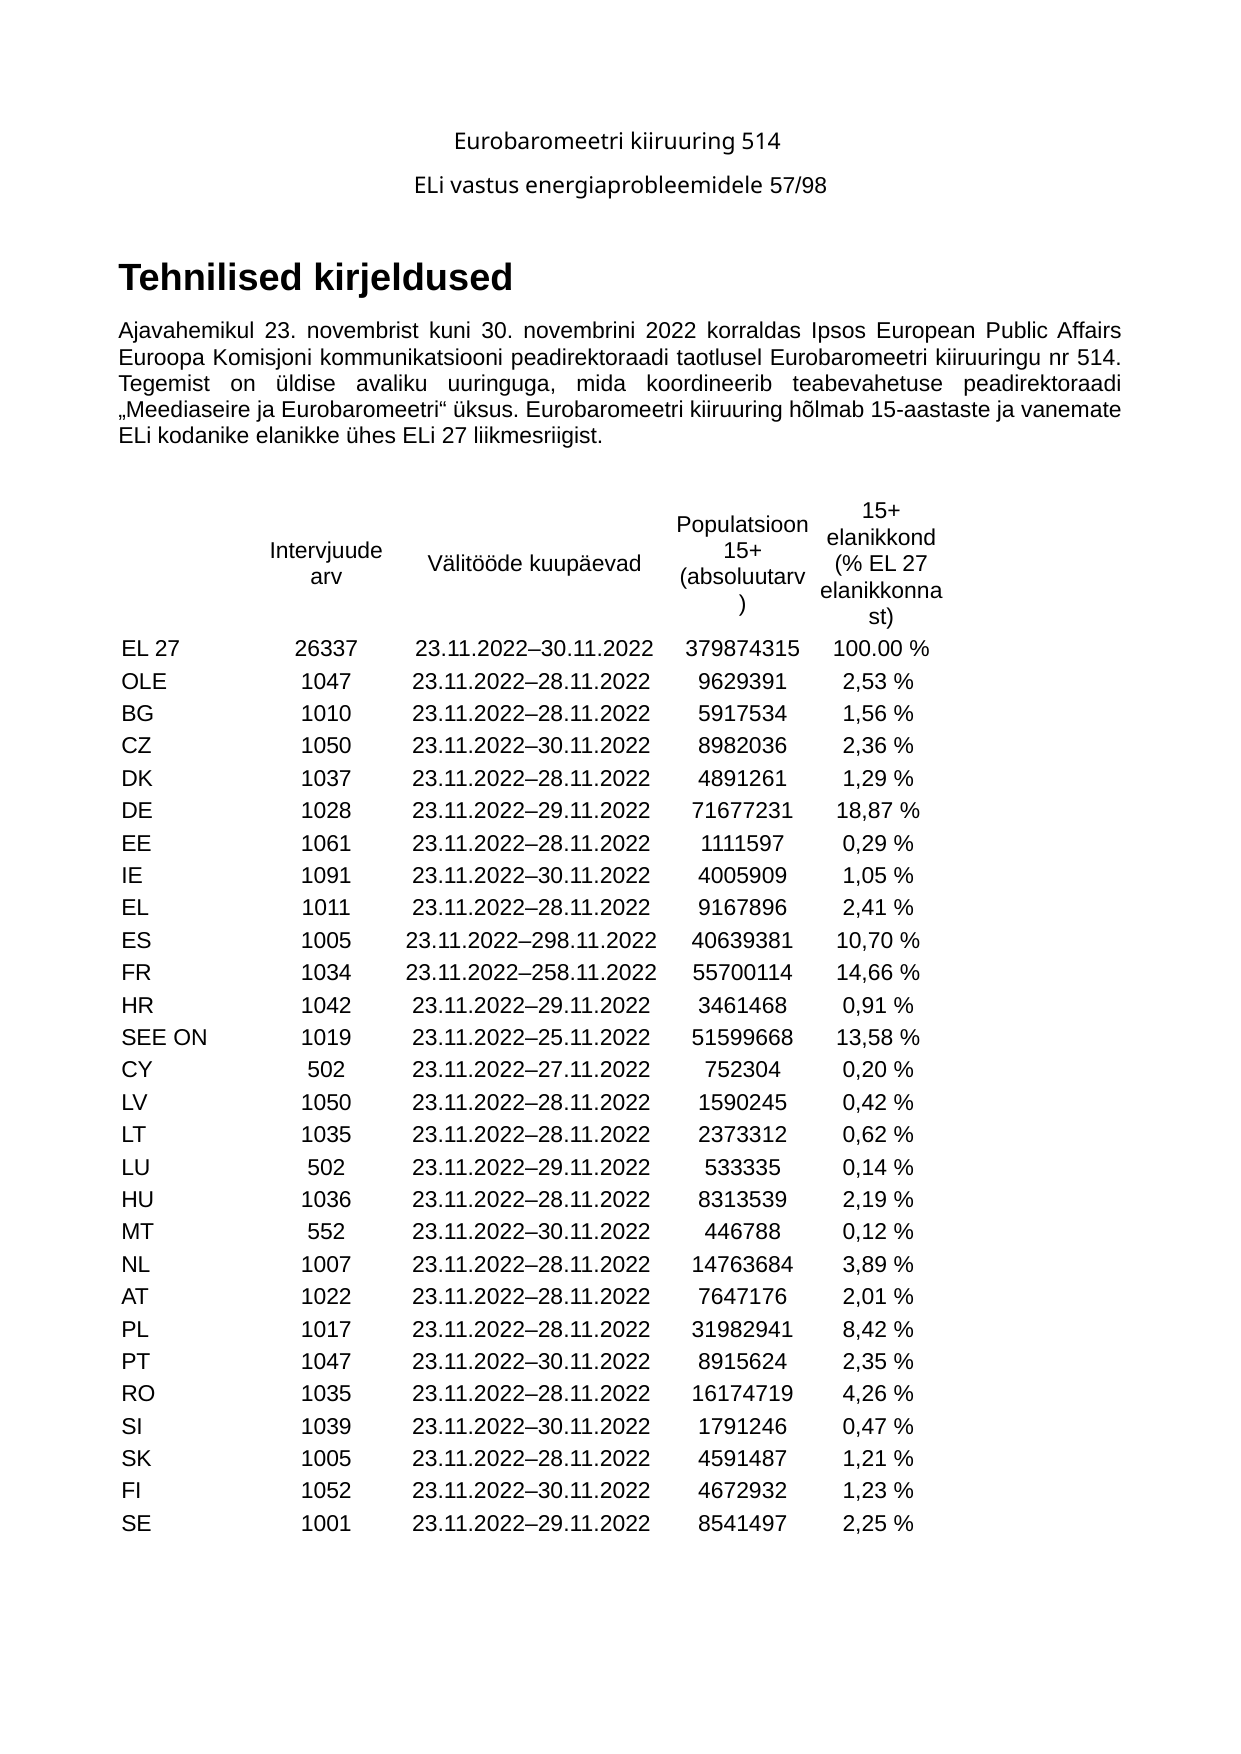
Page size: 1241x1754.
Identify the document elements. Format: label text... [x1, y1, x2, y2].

table_cell 552 [257, 1215, 395, 1248]
table_cell 100,00 % [812, 632, 950, 664]
text Ajavahemikul 23. novembrist kuni 30. novembrini 2022 korraldas Ipsos European Public Affairs Euroopa Komisjoni kommunikatsiooni peadirektoraadi taotlusel Eurobaromeetri kiiruuringu nr 514. Tegemist on üldise avaliku uuringuga, mida koordineerib teabevahetuse peadirektoraadi „Meediaseire ja Eurobaromeetri“ üksus. Eurobaromeetri kiiruuring hõlmab 15-aastaste ja vanemate ELi kodanike elanikke ühes ELi 27 liikmesriigist. [118, 317, 1122, 449]
table_cell 23.11.2022–30.11.2022 [395, 859, 673, 891]
table_cell 1590245 [673, 1086, 812, 1118]
table_cell 9629391 [673, 665, 812, 697]
table_cell 7647176 [673, 1280, 812, 1312]
table_cell 23.11.2022–28.11.2022 [395, 762, 673, 794]
table_cell 1011 [257, 891, 395, 924]
table_cell 1111597 [673, 827, 812, 859]
table_cell 13,58 % [812, 1021, 950, 1053]
table_cell 1036 [257, 1183, 395, 1215]
table_cell HR [118, 989, 257, 1021]
table_header Välitööde kuupäevad [395, 495, 673, 632]
table_cell SI [118, 1410, 257, 1442]
table_cell 23.11.2022–29.11.2022 [395, 794, 673, 827]
table_cell 2,36 % [812, 729, 950, 762]
table_cell LU [118, 1151, 257, 1183]
table_cell NL [118, 1248, 257, 1280]
table_cell EL 27 [118, 632, 257, 664]
table_cell 1050 [257, 1086, 395, 1118]
table_cell 0,91 % [812, 989, 950, 1021]
table_cell 0,20 % [812, 1053, 950, 1086]
table_cell 1047 [257, 665, 395, 697]
table_header 15+ elanikkond (% EL 27 elanikkonnast) [812, 495, 950, 632]
table_cell LV [118, 1086, 257, 1118]
table_cell 8915624 [673, 1345, 812, 1377]
table_cell 10,70 % [812, 924, 950, 956]
table_cell 1791246 [673, 1410, 812, 1442]
table_cell 51599668 [673, 1021, 812, 1053]
table_cell 1001 [257, 1507, 395, 1539]
table_cell 1047 [257, 1345, 395, 1377]
table_cell 1010 [257, 697, 395, 729]
table_cell 502 [257, 1053, 395, 1086]
table_cell 71677231 [673, 794, 812, 827]
table_cell SE [118, 1507, 257, 1539]
table_cell 2,53 % [812, 665, 950, 697]
table_cell 2,25 % [812, 1507, 950, 1539]
table_cell 14763684 [673, 1248, 812, 1280]
table_cell SK [118, 1442, 257, 1474]
table_cell 1,05 % [812, 859, 950, 891]
table_cell 1042 [257, 989, 395, 1021]
table_cell MT [118, 1215, 257, 1248]
table_cell 533335 [673, 1151, 812, 1183]
table_cell OLE [118, 665, 257, 697]
table_cell IE [118, 859, 257, 891]
table_cell 23.11.2022–28.11.2022 [395, 1118, 673, 1151]
table_cell BG [118, 697, 257, 729]
table_header [118, 495, 257, 632]
table_cell 2373312 [673, 1118, 812, 1151]
table_cell 1039 [257, 1410, 395, 1442]
table_cell 2,01 % [812, 1280, 950, 1312]
table_cell 23.11.2022–30.11.2022 [395, 632, 673, 664]
table_cell 379874315 [673, 632, 812, 664]
table_cell 1019 [257, 1021, 395, 1053]
table_cell 23.11.2022–25.11.2022 [395, 1021, 673, 1053]
table_cell RO [118, 1377, 257, 1410]
table_cell 8541497 [673, 1507, 812, 1539]
table_cell 1035 [257, 1118, 395, 1151]
table_cell FR [118, 956, 257, 988]
table_cell 23.11.2022–30.11.2022 [395, 1475, 673, 1507]
table_cell 4891261 [673, 762, 812, 794]
table_cell 23.11.2022–29.11.2022 [395, 1507, 673, 1539]
table_cell 2,19 % [812, 1183, 950, 1215]
table_cell EL [118, 891, 257, 924]
table_cell 1007 [257, 1248, 395, 1280]
table_cell 23.11.2022–28.11.2022 [395, 1248, 673, 1280]
table_cell 4591487 [673, 1442, 812, 1474]
table_cell 9167896 [673, 891, 812, 924]
table_cell 1035 [257, 1377, 395, 1410]
table_cell 23.11.2022–30.11.2022 [395, 1410, 673, 1442]
table_cell 752304 [673, 1053, 812, 1086]
table_cell 502 [257, 1151, 395, 1183]
table_cell 0,62 % [812, 1118, 950, 1151]
table_cell AT [118, 1280, 257, 1312]
table_cell 446788 [673, 1215, 812, 1248]
table_cell 1052 [257, 1475, 395, 1507]
table_cell 23.11.2022–28.11.2022 [395, 665, 673, 697]
table_cell ES [118, 924, 257, 956]
table_cell 1017 [257, 1313, 395, 1345]
table_cell 1,56 % [812, 697, 950, 729]
table_cell 23.11.2022–29.11.2022 [395, 989, 673, 1021]
table_cell SEE ON [118, 1021, 257, 1053]
table_cell 55700114 [673, 956, 812, 988]
table_cell 0,42 % [812, 1086, 950, 1118]
table_cell 23.11.2022–28.11.2022 [395, 1183, 673, 1215]
table_cell 1050 [257, 729, 395, 762]
table_cell 1,21 % [812, 1442, 950, 1474]
table_cell EE [118, 827, 257, 859]
table_cell 23.11.2022–28.11.2022 [395, 1442, 673, 1474]
table_cell 23.11.2022–27.11.2022 [395, 1053, 673, 1086]
table_cell 31982941 [673, 1313, 812, 1345]
table_cell DK [118, 762, 257, 794]
table_cell 8982036 [673, 729, 812, 762]
table_cell 14,66 % [812, 956, 950, 988]
table_cell 0,47 % [812, 1410, 950, 1442]
table_cell 2,41 % [812, 891, 950, 924]
table_cell 1,23 % [812, 1475, 950, 1507]
table_cell 1028 [257, 794, 395, 827]
table_cell 23.11.2022–30.11.2022 [395, 1215, 673, 1248]
table_cell 23.11.2022–28.11.2022 [395, 1377, 673, 1410]
table_cell 23.11.2022–28.11.2022 [395, 827, 673, 859]
table_cell CZ [118, 729, 257, 762]
table_cell 23.11.2022–28.11.2022 [395, 697, 673, 729]
table_cell FI [118, 1475, 257, 1507]
table_cell 16174719 [673, 1377, 812, 1410]
table_cell 1005 [257, 924, 395, 956]
table_header Populatsioon 15+ (absoluutarv) [673, 495, 812, 632]
table_cell 8,42 % [812, 1313, 950, 1345]
table_cell 23.11.2022–28.11.2022 [395, 1313, 673, 1345]
table_cell PL [118, 1313, 257, 1345]
table_header Intervjuude arv [257, 495, 395, 632]
table_cell 1037 [257, 762, 395, 794]
table_cell CY [118, 1053, 257, 1086]
subtitle Tehnilised kirjeldused [118, 254, 1122, 298]
table_cell 3461468 [673, 989, 812, 1021]
table_cell 23.11.2022–28.11.2022 [395, 1086, 673, 1118]
table_cell 3,89 % [812, 1248, 950, 1280]
table_cell 26337 [257, 632, 395, 664]
table_cell 23.11.2022–28.11.2022 [395, 891, 673, 924]
table_cell 23.11.2022–28.11.2022 [395, 1280, 673, 1312]
table_cell 23.11.2022–30.11.2022 [395, 1345, 673, 1377]
table_cell 0,12 % [812, 1215, 950, 1248]
table_cell 1005 [257, 1442, 395, 1474]
table_cell 23.11.2022–30.11.2022 [395, 729, 673, 762]
table_cell 4005909 [673, 859, 812, 891]
table_cell 40639381 [673, 924, 812, 956]
table_cell 23.11.2022–29.11.2022 [395, 1151, 673, 1183]
table_cell 5917534 [673, 697, 812, 729]
table_cell 1,29 % [812, 762, 950, 794]
table_cell 0,14 % [812, 1151, 950, 1183]
table_cell 1061 [257, 827, 395, 859]
table_cell 18,87 % [812, 794, 950, 827]
table_cell 1091 [257, 859, 395, 891]
table_cell PT [118, 1345, 257, 1377]
table_cell 2,35 % [812, 1345, 950, 1377]
table_cell 23.11.2022–258.11.2022 [395, 956, 673, 988]
table_cell 23.11.2022–298.11.2022 [395, 924, 673, 956]
table_cell 8313539 [673, 1183, 812, 1215]
table_cell HU [118, 1183, 257, 1215]
table_cell 4672932 [673, 1475, 812, 1507]
table_cell LT [118, 1118, 257, 1151]
table_cell 0,29 % [812, 827, 950, 859]
table_cell DE [118, 794, 257, 827]
table_cell 1034 [257, 956, 395, 988]
table_cell 1022 [257, 1280, 395, 1312]
table_cell 4,26 % [812, 1377, 950, 1410]
